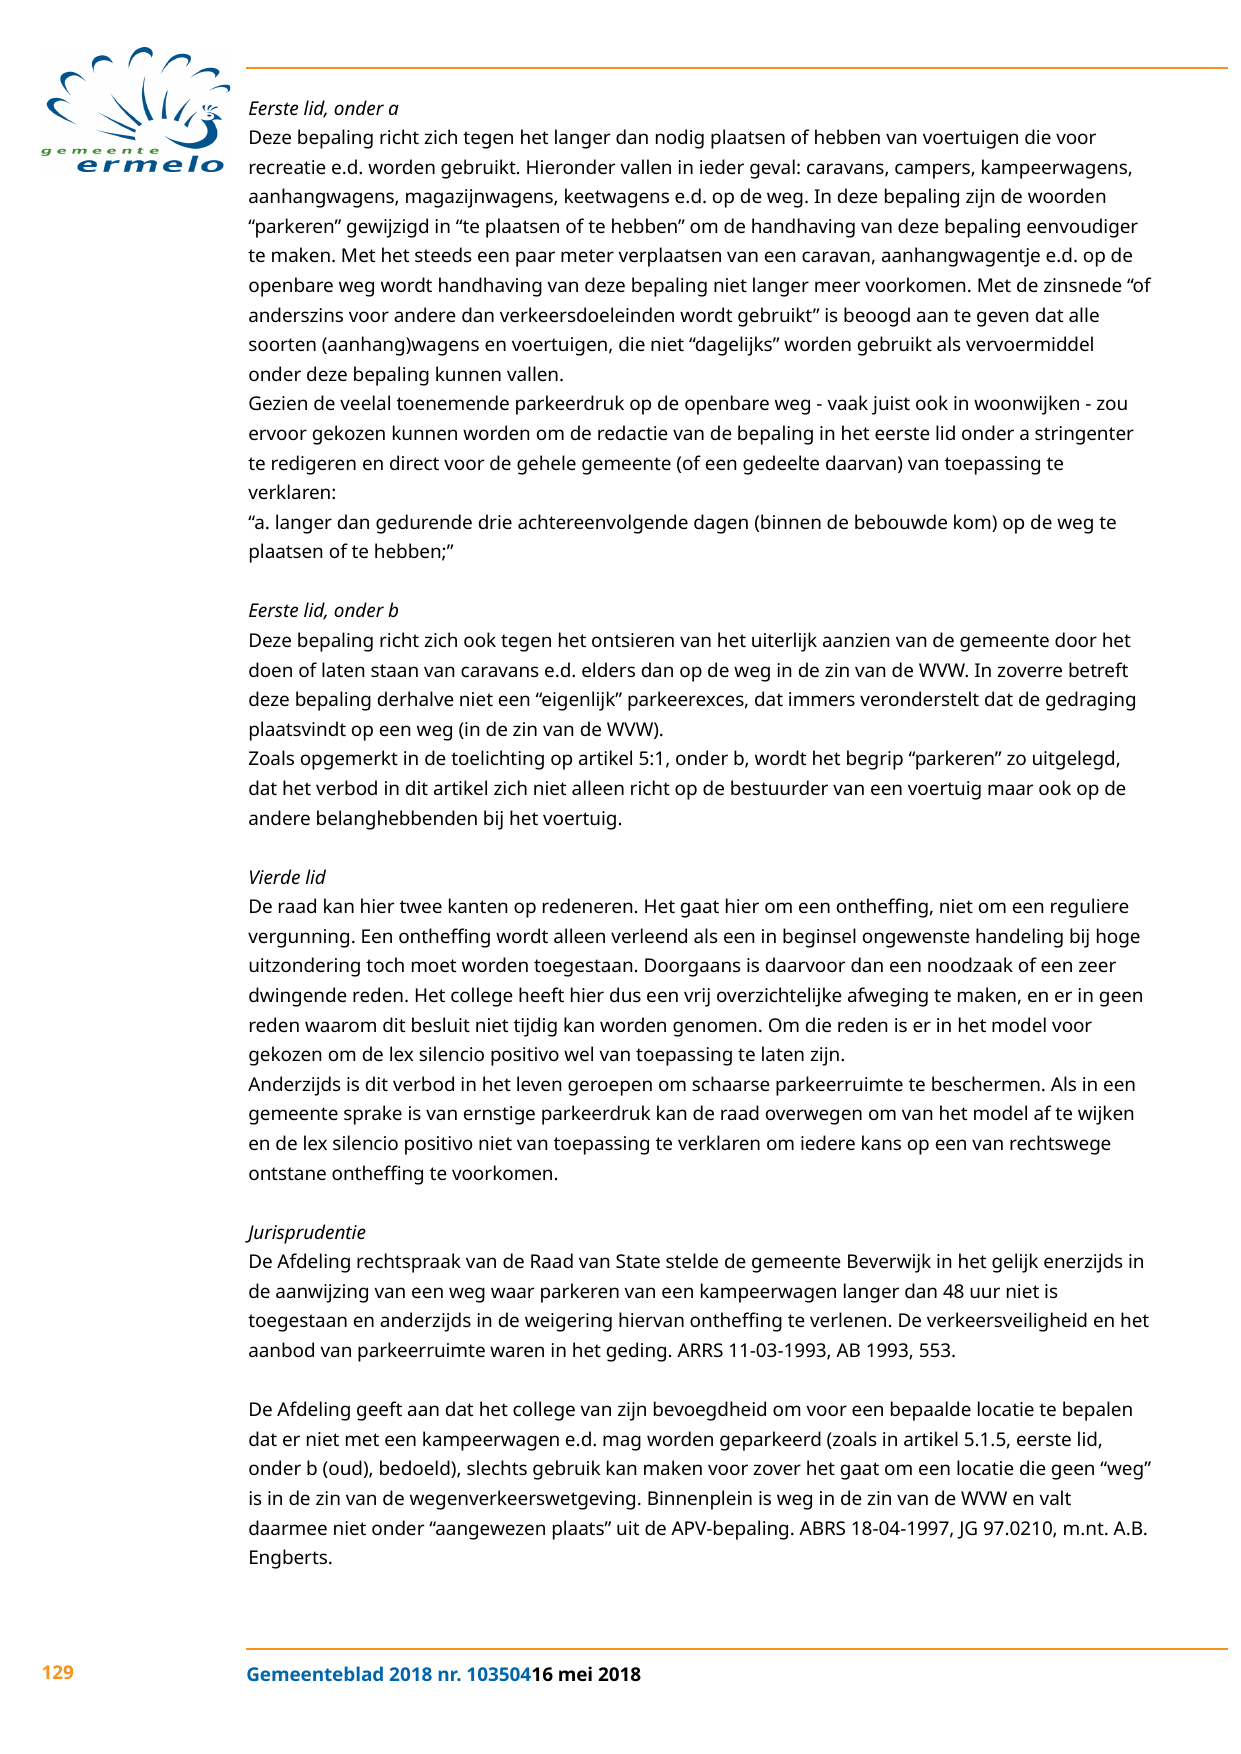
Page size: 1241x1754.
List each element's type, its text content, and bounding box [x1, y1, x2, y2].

text Zoals opgemerkt in de toelichting op artikel 5:1, onder b, wordt het begrip “parkeren” zo uitgelegd, dat het verbod in dit artikel zich niet alleen richt op de bestuurder van een voertuig maar ook op de andere belanghebbenden bij het voertuig. [248, 746, 1152, 831]
text Jurisprudentie [248, 1219, 1152, 1245]
picture [41, 47, 231, 172]
text De Afdeling geeft aan dat het college van zijn bevoegdheid om voor een bepaalde locatie te bepalen dat er niet met een kampeerwagen e.d. mag worden geparkeerd (zoals in artikel 5.1.5, eerste lid, onder b (oud), bedoeld), slechts gebruik kan maken voor zover het gaat om een locatie die geen “weg” is in de zin van de wegenverkeerswetgeving. Binnenplein is weg in de zin van de WVW en valt daarmee niet onder “aangewezen plaats” uit de APV-bepaling. ABRS 18-04-1997, JG 97.0210, m.nt. A.B. Engberts. [248, 1396, 1152, 1570]
text Vierde lid [248, 864, 1152, 890]
text De raad kan hier twee kanten op redeneren. Het gaat hier om een ontheffing, niet om een reguliere vergunning. Een ontheffing wordt alleen verleend als een in beginsel ongewenste handeling bij hoge uitzondering toch moet worden toegestaan. Doorgaans is daarvoor dan een noodzaak of een zeer dwingende reden. Het college heeft hier dus een vrij overzichtelijke afweging te maken, en er in geen reden waarom dit besluit niet tijdig kan worden genomen. Om die reden is er in het model voor gekozen om de lex silencio positivo wel van toepassing te laten zijn. [248, 893, 1152, 1067]
text Eerste lid, onder a [248, 95, 1152, 121]
text Deze bepaling richt zich tegen het langer dan nodig plaatsen of hebben van voertuigen die voor recreatie e.d. worden gebruikt. Hieronder vallen in ieder geval: caravans, campers, kampeerwagens, aanhangwagens, magazijnwagens, keetwagens e.d. op de weg. In deze bepaling zijn de woorden “parkeren” gewijzigd in “te plaatsen of te hebben” om de handhaving van deze bepaling eenvoudiger te maken. Met het steeds een paar meter verplaatsen van een caravan, aanhangwagentje e.d. op de openbare weg wordt handhaving van deze bepaling niet langer meer voorkomen. Met de zinsnede “of anderszins voor andere dan verkeersdoeleinden wordt gebruikt” is beoogd aan te geven dat alle soorten (aanhang)wagens en voertuigen, die niet “dagelijks” worden gebruikt als vervoermiddel onder deze bepaling kunnen vallen. [248, 124, 1152, 387]
text Anderzijds is dit verbod in het leven geroepen om schaarse parkeerruimte te beschermen. Als in een gemeente sprake is van ernstige parkeerdruk kan de raad overwegen om van het model af te wijken en de lex silencio positivo niet van toepassing te verklaren om iedere kans op een van rechtswege ontstane ontheffing te voorkomen. [248, 1071, 1152, 1186]
text Eerste lid, onder b [248, 598, 1152, 623]
text De Afdeling rechtspraak van de Raad van State stelde de gemeente Beverwijk in het gelijk enerzijds in de aanwijzing van een weg waar parkeren van een kampeerwagen langer dan 48 uur niet is toegestaan en anderzijds in de weigering hiervan ontheffing te verlenen. De verkeersveiligheid en het aanbod van parkeerruimte waren in het geding. ARRS 11-03-1993, AB 1993, 553. [248, 1248, 1152, 1363]
text “a. langer dan gedurende drie achtereenvolgende dagen (binnen de bebouwde kom) op de weg te plaatsen of te hebben;” [248, 509, 1152, 564]
text Deze bepaling richt zich ook tegen het ontsieren van het uiterlijk aanzien van de gemeente door het doen of laten staan van caravans e.d. elders dan op de weg in de zin van de WVW. In zoverre betreft deze bepaling derhalve niet een “eigenlijk” parkeerexces, dat immers veronderstelt dat de gedraging plaatsvindt op een weg (in de zin van de WVW). [248, 627, 1152, 742]
text Gezien de veelal toenemende parkeerdruk op de openbare weg - vaak juist ook in woonwijken - zou ervoor gekozen kunnen worden om de redactie van de bepaling in het eerste lid onder a stringenter te redigeren en direct voor de gehele gemeente (of een gedeelte daarvan) van toepassing te verklaren: [248, 391, 1152, 505]
